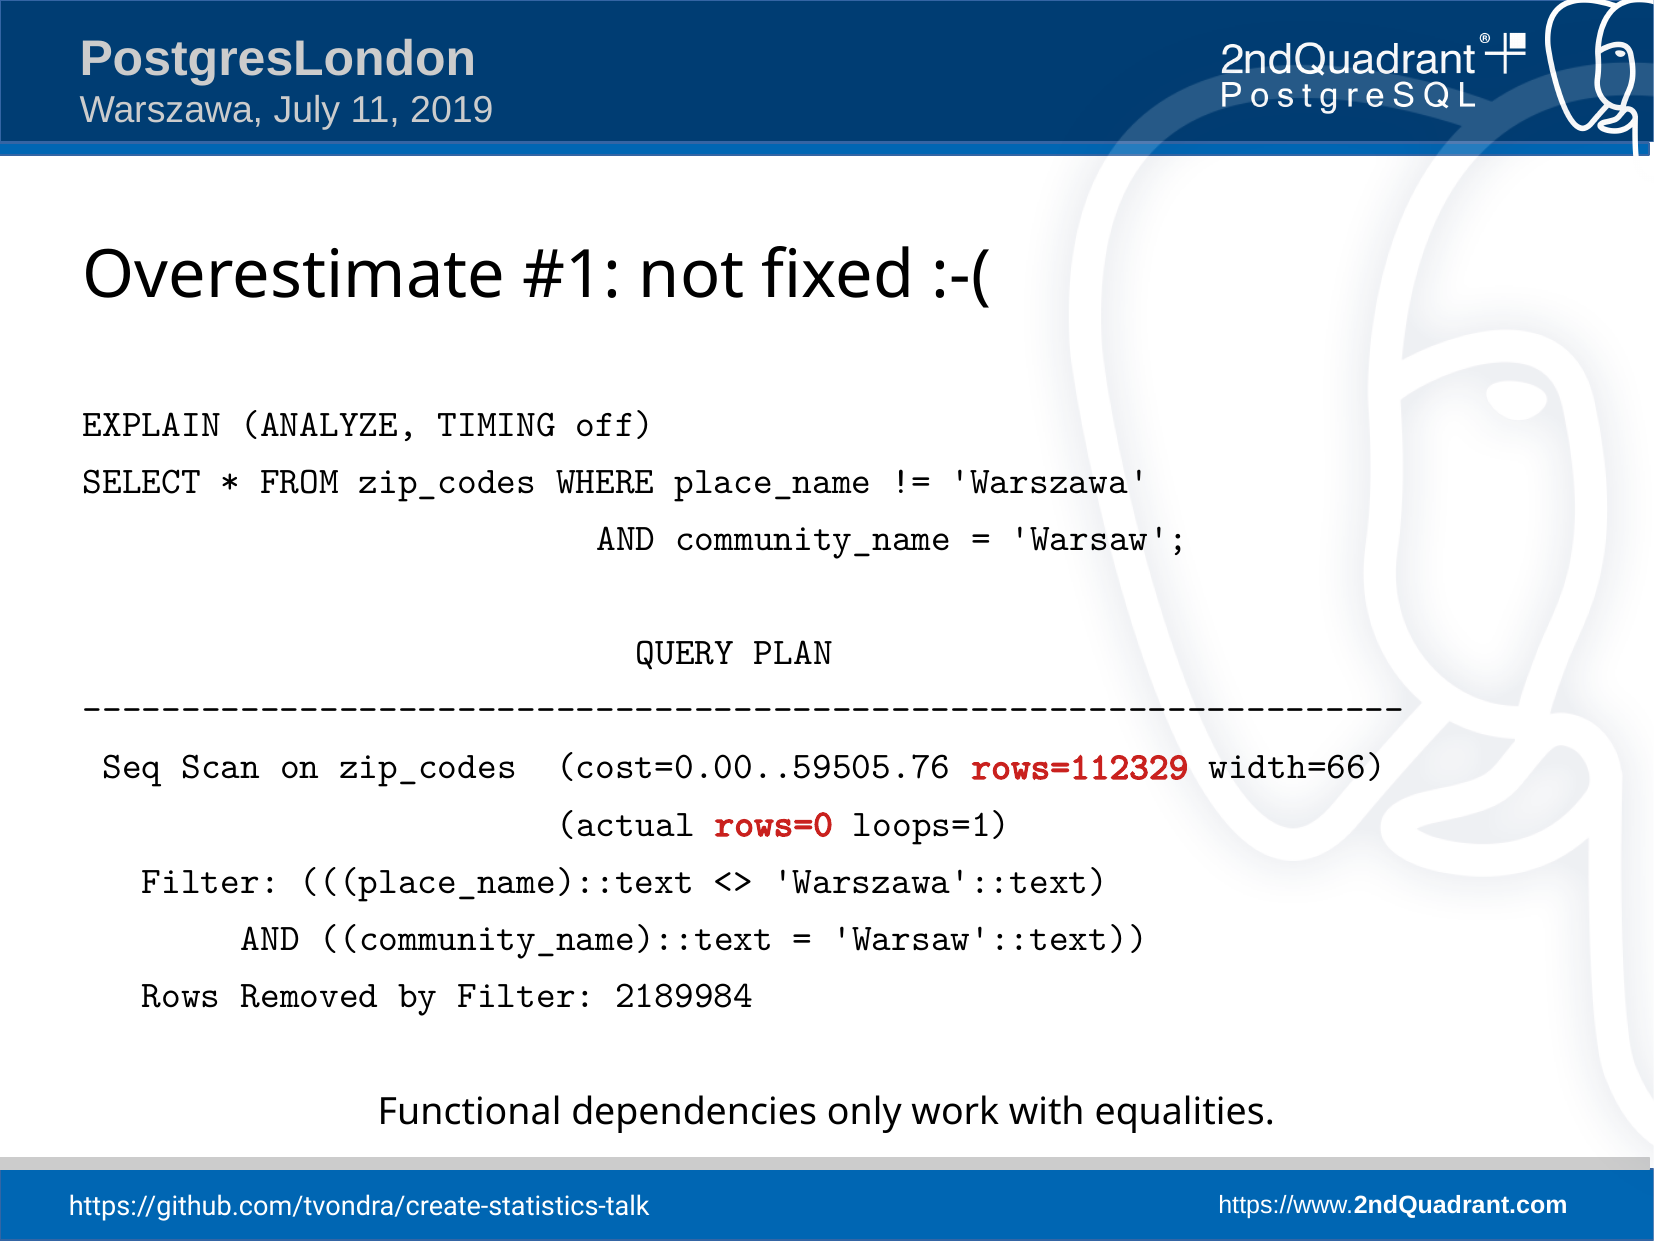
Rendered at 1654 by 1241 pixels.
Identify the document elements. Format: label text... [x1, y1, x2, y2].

picture [888, 1110, 895, 1120]
picture [1144, 1110, 1155, 1122]
picture [1027, 1110, 1032, 1121]
picture [687, 1110, 699, 1122]
title Overestimate #1: not fixed :-( [82, 167, 1571, 375]
picture [917, 1110, 922, 1119]
picture [930, 1110, 935, 1121]
picture [1014, 1110, 1019, 1119]
picture [946, 1110, 958, 1122]
list EXPLAIN (ANALYZE, TIMING off) SELECT * FROM zip_codes WHERE place_name != 'Warszawa' AND community_name = 'Warsaw'; QUERY PLAN ------------------------------------------------------------------- Seq Scan on zip_codes (cost=0.00..59505.76 rows=112329 width=66) (actual rows=0 loops=1) Filter: (((place_name)::text <> 'Warszawa'::text) AND ((community_name)::text = 'Warsaw'::text)) Rows Removed by Filter: 2189984 Functional dependencies only work with equalities. [82, 390, 1571, 1110]
picture [632, 0, 1654, 1241]
picture [831, 1110, 843, 1122]
picture [1166, 1114, 1176, 1122]
picture [1120, 1110, 1132, 1122]
